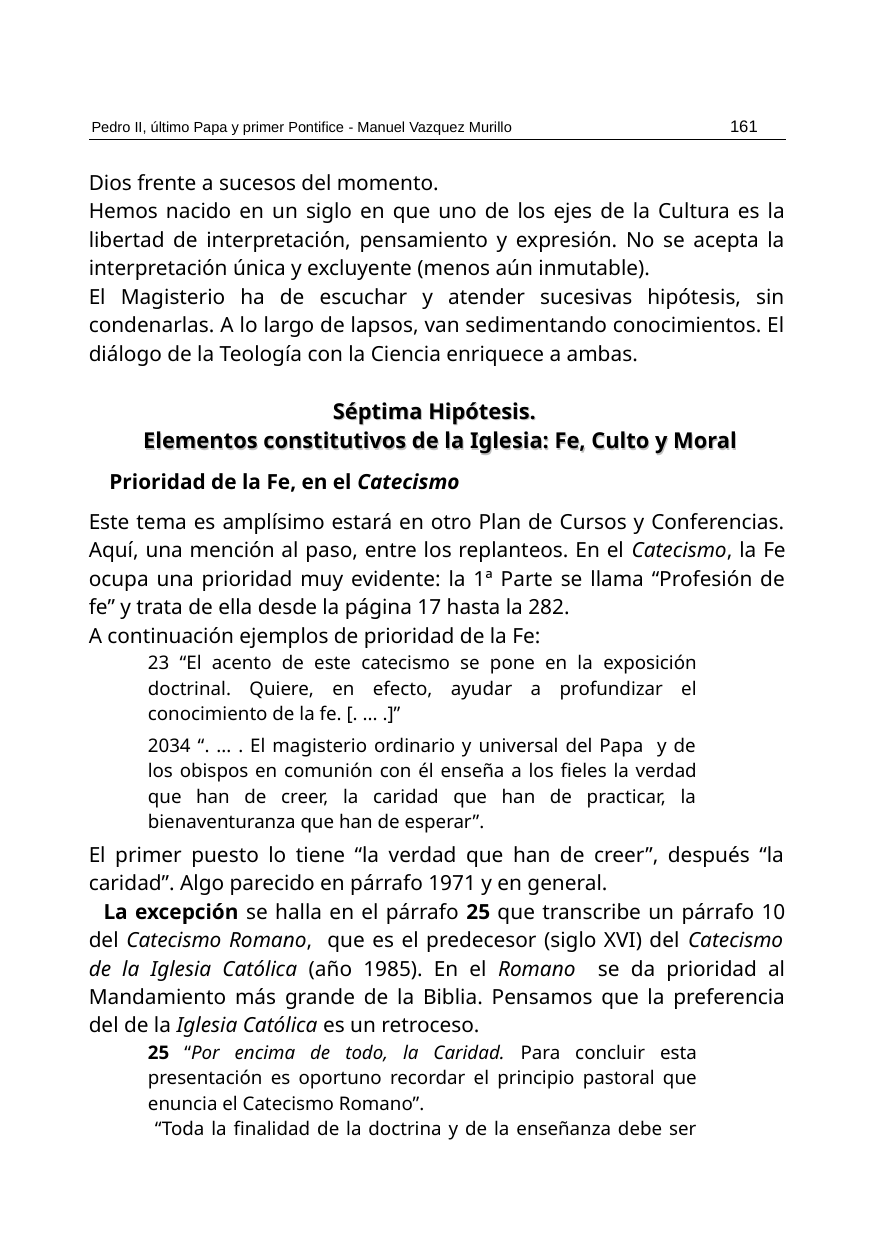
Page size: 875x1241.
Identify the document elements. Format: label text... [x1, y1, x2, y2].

text El primer puesto lo tiene “la verdad que han de creer”, después “la caridad”. Algo parecido en párrafo 1971 y en general. [88, 840, 786, 897]
text 23 “El acento de este catecismo se pone en la exposición doctrinal. Quiere, en efecto, ayudar a profundizar el conocimiento de la fe. [. ... .]” [148, 649, 697, 726]
subtitle Elementos constitutivos de la Iglesia: Fe, Culto y Moral [88, 425, 786, 455]
text El Magisterio ha de escuchar y atender sucesivas hipótesis, sin condenarlas. A lo largo de lapsos, van sedimentando conocimientos. El diálogo de la Teología con la Ciencia enriquece a ambas. [88, 282, 786, 367]
text Hemos nacido en un siglo en que uno de los ejes de la Cultura es la libertad de interpretación, pensamiento y expresión. No se acepta la interpretación única y excluyente (menos aún inmutable). [88, 197, 786, 282]
text La excepción se halla en el párrafo 25 que transcribe un párrafo 10 del Catecismo Romano, que es el predecesor (siglo XVI) del Catecismo de la Iglesia Católica (año 1985). En el Romano se da prioridad al Mandamiento más grande de la Biblia. Pensamos que la preferencia del de la Iglesia Católica es un retroceso. [88, 897, 786, 1039]
text 25 “Por encima de todo, la Caridad. Para concluir esta presentación es oportuno recordar el principio pastoral que enuncia el Catecismo Romano”. “Toda la finalidad de la doctrina y de la enseñanza debe ser [148, 1039, 697, 1141]
subtitle Séptima Hipótesis. [88, 396, 786, 425]
text Este tema es amplísimo estará en otro Plan de Cursos y Conferencias. Aquí, una mención al paso, entre los replanteos. En el Catecismo, la Fe ocupa una prioridad muy evidente: la 1ª Parte se llama “Profesión de fe” y trata de ella desde la página 17 hasta la 282. [88, 507, 786, 621]
text 2034 “. ... . El magisterio ordinario y universal del Papa y de los obispos en comunión con él enseña a los fieles la verdad que han de creer, la caridad que han de practicar, la bienaventuranza que han de esperar”. [148, 732, 697, 834]
text A continuación ejemplos de prioridad de la Fe: [88, 621, 786, 649]
subtitle Prioridad de la Fe, en el Catecismo [109, 467, 764, 495]
text Dios frente a sucesos del momento. [88, 168, 786, 197]
